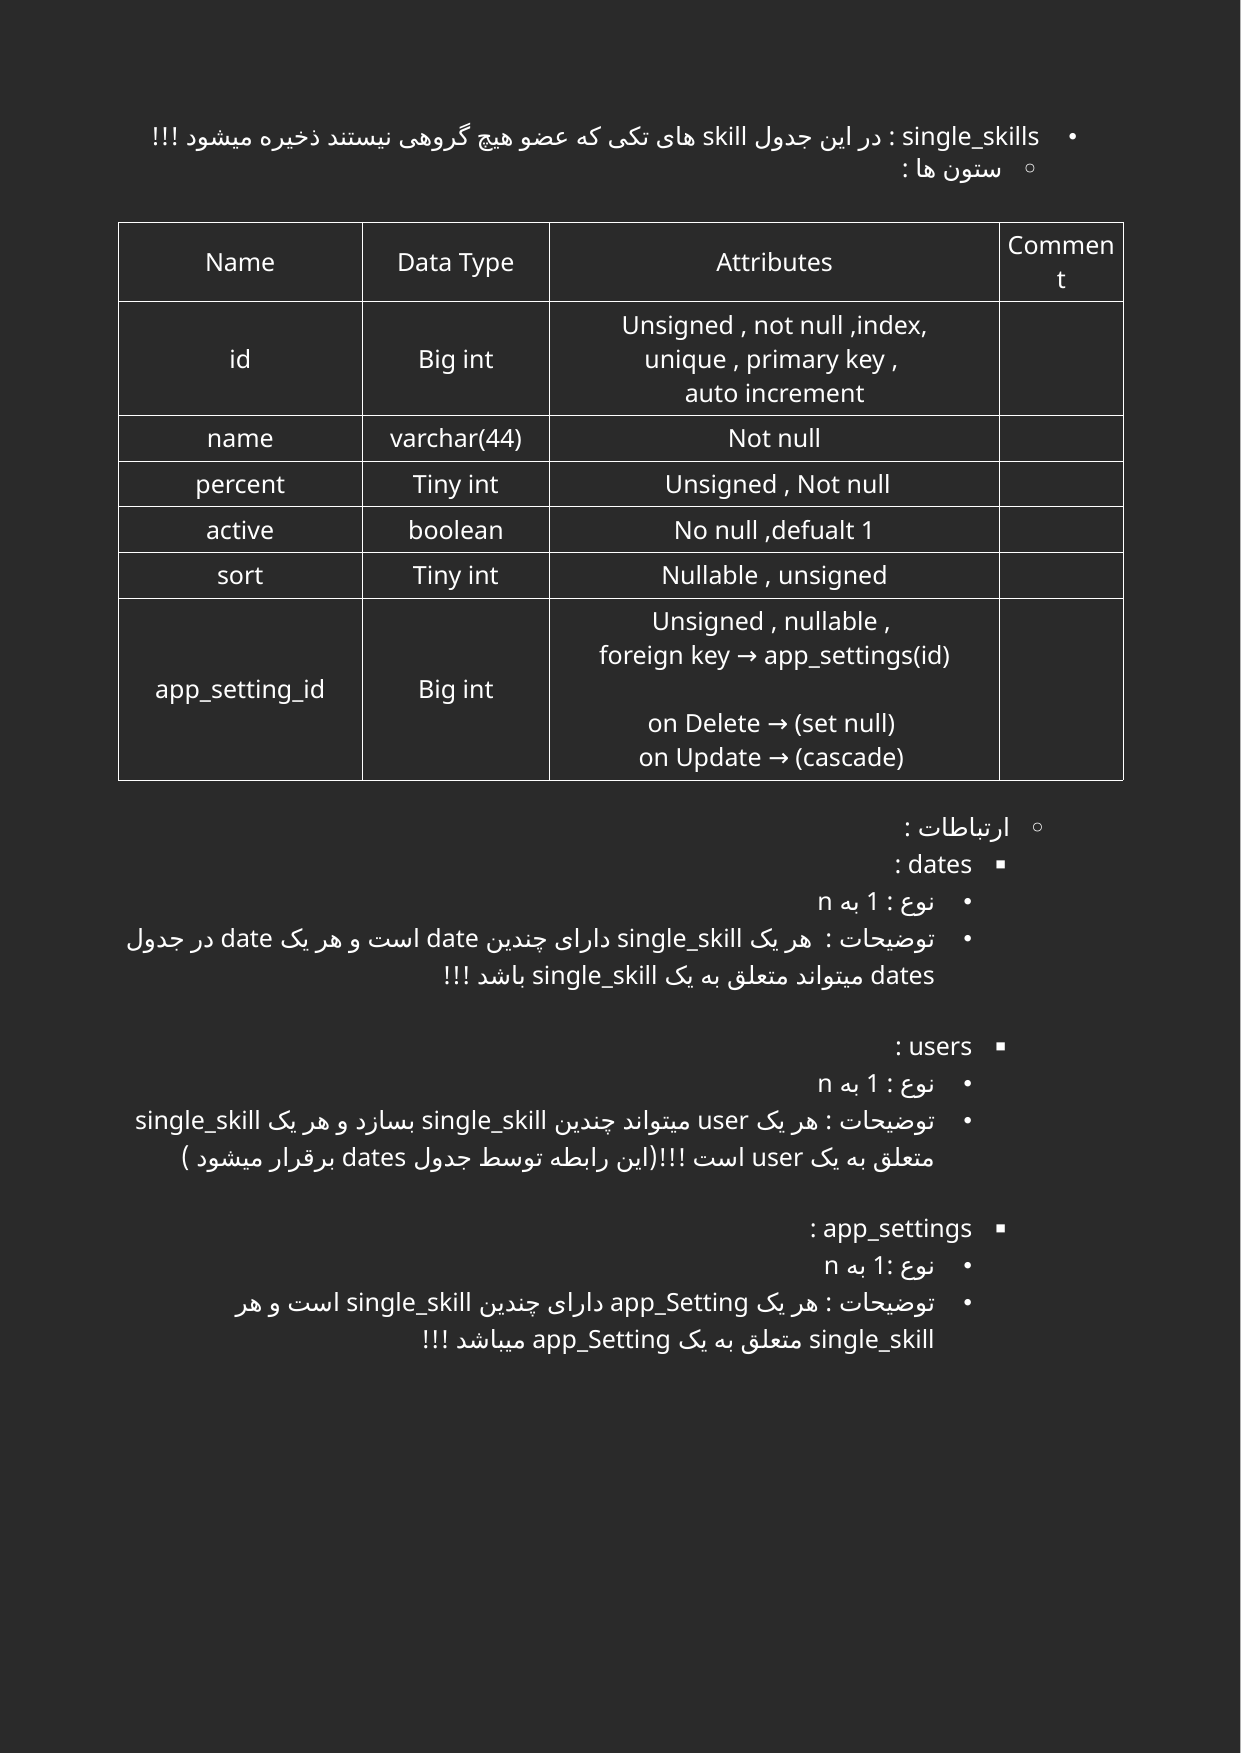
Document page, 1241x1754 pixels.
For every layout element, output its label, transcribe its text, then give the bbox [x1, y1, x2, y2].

table_cell sort [119, 553, 362, 598]
list dates : [118, 846, 1010, 883]
list نوع : 1 به n [118, 1065, 972, 1102]
list توضیحات :‌ هر یک app_Setting دارای چندین single_skill است و هر single_skill متعلق به یک app_Setting میباشد !!! [118, 1284, 972, 1358]
table_cell Tiny int [363, 462, 549, 506]
list نوع : 1 به n [118, 883, 972, 920]
table_header Attributes [550, 223, 999, 301]
table_cell Big int [363, 302, 549, 415]
list app_settings : [118, 1210, 1010, 1247]
table_header Name [119, 223, 362, 301]
table_cell app_setting_id [119, 599, 362, 779]
list single_skills : در این جدول skill های تکی که عضو هیچ گروهی نیستند ذخیره میشود !!! [118, 118, 1077, 155]
table_header Data Type [363, 223, 549, 301]
list توضیحات : هر یک user میتواند چندین single_skill بسازد و هر یک single_skill متعلق به یک user است !!!(این رابطه توسط جدول dates برقرار میشود ) [118, 1102, 972, 1176]
table_cell id [119, 302, 362, 415]
table_cell Not null [550, 416, 999, 461]
table_cell Unsigned , Not null [550, 462, 999, 506]
table_cell Tiny int [363, 553, 549, 598]
table_cell boolean [363, 507, 549, 552]
table_cell [1000, 302, 1123, 415]
list users : [118, 1028, 1010, 1065]
table_cell [1000, 599, 1123, 779]
table_cell Nullable , unsigned [550, 553, 999, 598]
table_cell Unsigned , not null ,index, unique , primary key , auto increment [550, 302, 999, 415]
table_cell Big int [363, 599, 549, 779]
table_cell name [119, 416, 362, 461]
table_header Comment [1000, 223, 1123, 301]
table_cell [1000, 416, 1123, 461]
list ارتباطات : [118, 814, 1047, 846]
table_cell varchar(44) [363, 416, 549, 461]
list توضیحات : هر یک single_skill دارای چندین date است و هر یک date در جدول dates میتواند متعلق به یک single_skill باشد !!! [118, 920, 972, 994]
table_cell Unsigned , nullable , foreign key → app_settings(id) on Delete → (set null) on Update → (cascade) [550, 599, 999, 779]
table_cell [1000, 462, 1123, 506]
table_cell [1000, 553, 1123, 598]
table_cell active [119, 507, 362, 552]
table_cell [1000, 507, 1123, 552]
list نوع :‌1 به n [118, 1247, 972, 1284]
table_cell percent [119, 462, 362, 506]
table_cell No null ,defualt 1 [550, 507, 999, 552]
list ستون ها :‌ [118, 155, 1040, 188]
